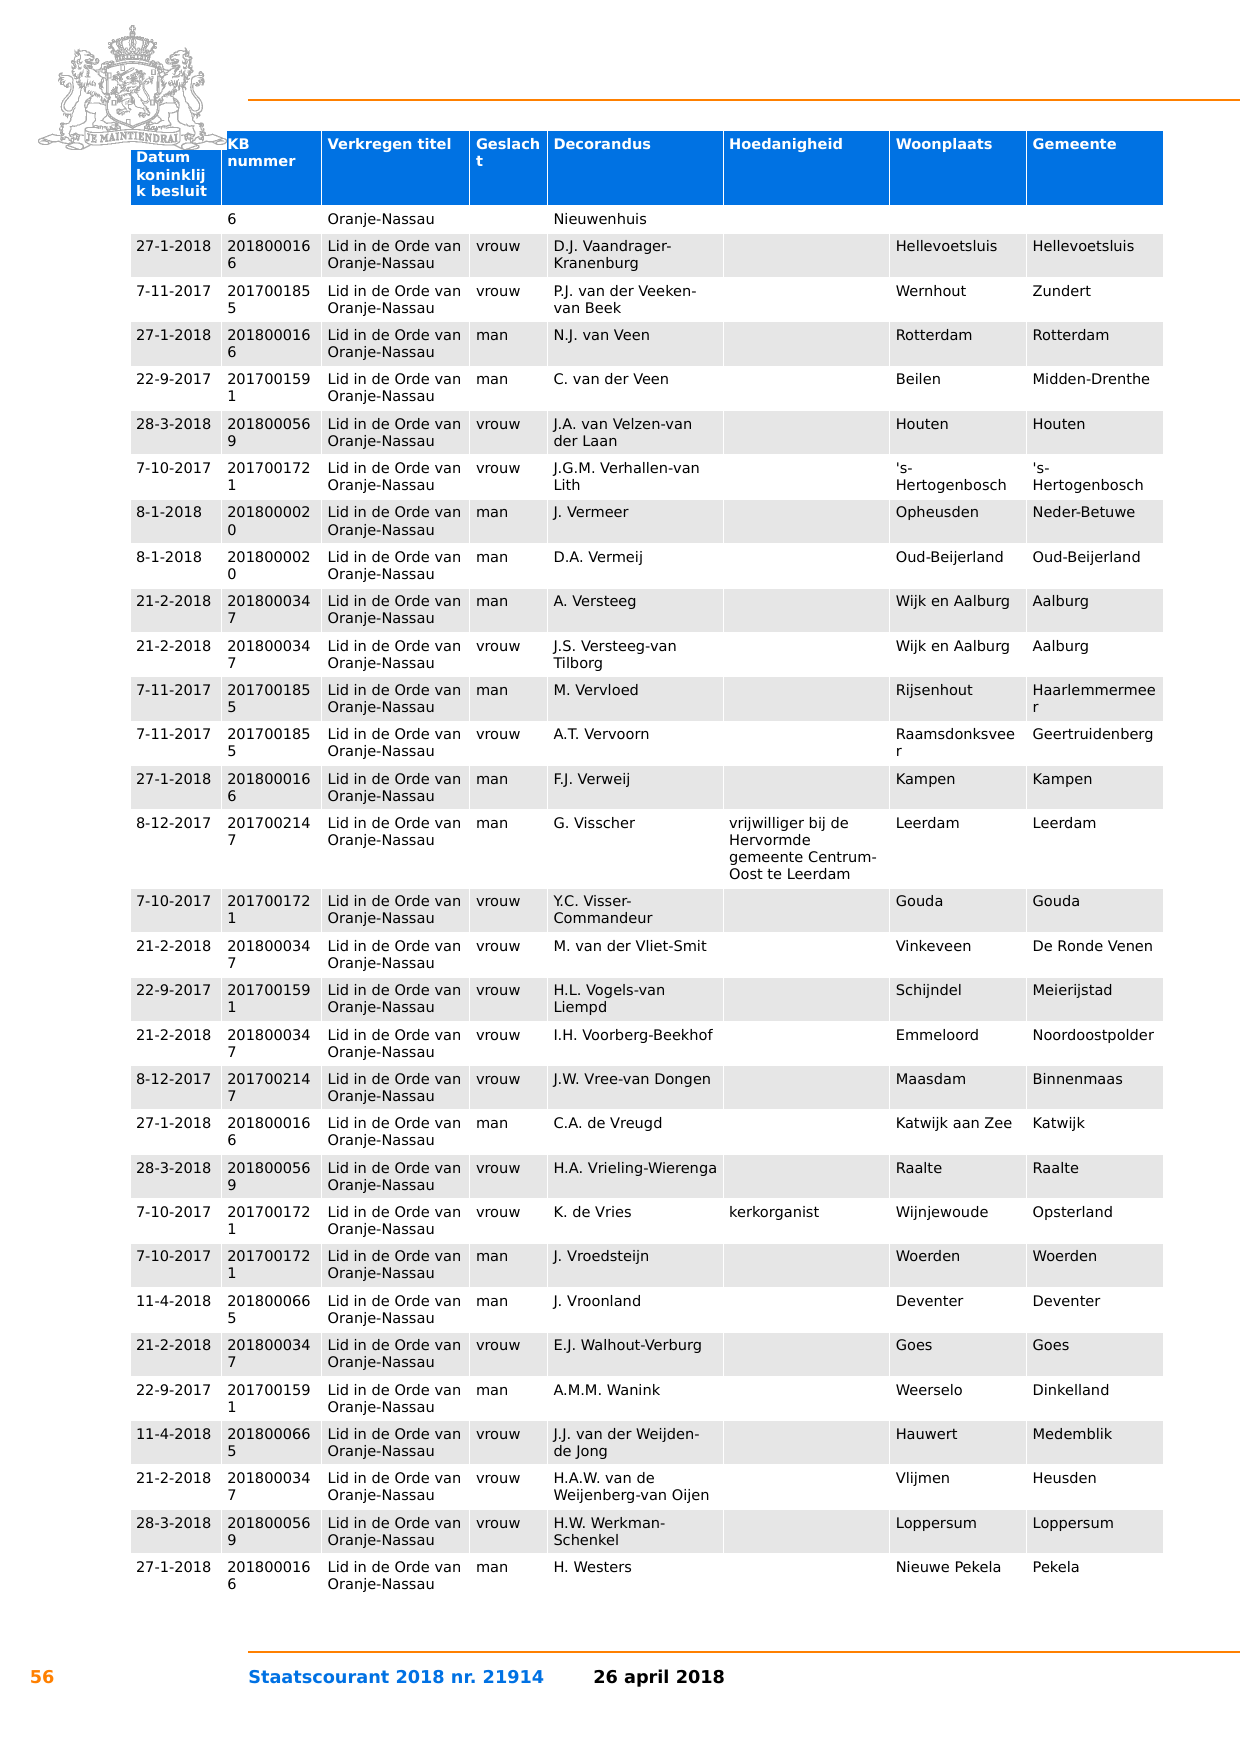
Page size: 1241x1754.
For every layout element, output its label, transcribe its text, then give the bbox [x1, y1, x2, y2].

table_cell vrouw [470, 234, 547, 277]
table_cell Medemblik [1027, 1421, 1163, 1464]
table_cell Leerdam [1027, 810, 1163, 888]
table_cell Lid in de Orde van Oranje-Nassau [322, 1510, 469, 1553]
table_cell vrouw [470, 278, 547, 321]
table_cell Heusden [1027, 1466, 1163, 1509]
table_header Verkregen titel [322, 131, 469, 205]
table_cell Lid in de Orde van Oranje-Nassau [322, 633, 469, 676]
table_cell Lid in de Orde van Oranje-Nassau [322, 810, 469, 888]
table_cell [724, 589, 889, 632]
table_cell Meierijstad [1027, 978, 1163, 1021]
table_cell [470, 206, 547, 232]
table_cell 21-2-2018 [131, 589, 221, 632]
table_cell Raalte [1027, 1155, 1163, 1198]
table_cell 2018000347 [222, 1466, 321, 1509]
table_cell 22-9-2017 [131, 1377, 221, 1420]
table_cell Lid in de Orde van Oranje-Nassau [322, 1066, 469, 1109]
table_cell 22-9-2017 [131, 367, 221, 410]
table_cell 2017001855 [222, 278, 321, 321]
table_cell Opsterland [1027, 1199, 1163, 1243]
table_cell Beilen [890, 367, 1026, 410]
table_cell M. van der Vliet-Smit [548, 933, 723, 976]
table_cell 2018000347 [222, 1333, 321, 1376]
table_cell Zundert [1027, 278, 1163, 321]
table_cell H. Westers [548, 1554, 723, 1598]
table_cell Lid in de Orde van Oranje-Nassau [322, 677, 469, 721]
table_cell [724, 1155, 889, 1198]
table_cell De Ronde Venen [1027, 933, 1163, 976]
table_cell [724, 1022, 889, 1065]
table_cell Lid in de Orde van Oranje-Nassau [322, 1199, 469, 1243]
table_cell Dinkelland [1027, 1377, 1163, 1420]
table_cell [724, 1510, 889, 1553]
table_header KB nummer [222, 131, 321, 205]
table_cell vrouw [470, 1466, 547, 1509]
table_cell 2017002147 [222, 1066, 321, 1109]
table_cell Opheusden [890, 500, 1026, 543]
table_cell vrouw [470, 411, 547, 454]
table_cell C. van der Veen [548, 367, 723, 410]
table_cell 7-10-2017 [131, 1199, 221, 1243]
table_cell Lid in de Orde van Oranje-Nassau [322, 1421, 469, 1464]
table_cell Kampen [890, 766, 1026, 809]
table_cell Geertruidenberg [1027, 722, 1163, 765]
table_cell A.T. Vervoorn [548, 722, 723, 765]
table_header Woonplaats [890, 131, 1026, 205]
table_cell Schijndel [890, 978, 1026, 1021]
table_cell 's-Hertogenbosch [890, 455, 1026, 499]
table_cell 2018000166 [222, 322, 321, 366]
table_cell [724, 1244, 889, 1287]
table_cell Lid in de Orde van Oranje-Nassau [322, 455, 469, 499]
table_cell [890, 206, 1026, 232]
table_cell Nieuwe Pekela [890, 1554, 1026, 1598]
table_cell Maasdam [890, 1066, 1026, 1109]
table_cell vrouw [470, 1199, 547, 1243]
table_cell 21-2-2018 [131, 633, 221, 676]
table_cell Loppersum [1027, 1510, 1163, 1553]
table_cell vrouw [470, 1421, 547, 1464]
table_cell 28-3-2018 [131, 411, 221, 454]
table_cell man [470, 500, 547, 543]
table_cell Raamsdonksveer [890, 722, 1026, 765]
table_cell E.J. Walhout-Verburg [548, 1333, 723, 1376]
table_cell Goes [1027, 1333, 1163, 1376]
table_cell Loppersum [890, 1510, 1026, 1553]
table_cell J. Vroonland [548, 1288, 723, 1331]
table_cell 8-1-2018 [131, 500, 221, 543]
table_cell 2018000347 [222, 633, 321, 676]
table_cell 2018000569 [222, 411, 321, 454]
table_cell [724, 1066, 889, 1109]
table_cell [724, 677, 889, 721]
table_cell Rotterdam [890, 322, 1026, 366]
table_cell J.W. Vree-van Dongen [548, 1066, 723, 1109]
table_cell 2017001591 [222, 978, 321, 1021]
table_cell 28-3-2018 [131, 1155, 221, 1198]
table_header Decorandus [548, 131, 723, 205]
table_cell J.J. van der Weijden-de Jong [548, 1421, 723, 1464]
picture [38, 25, 227, 150]
table_cell 21-2-2018 [131, 1466, 221, 1509]
table_cell vrouw [470, 1510, 547, 1553]
table_cell 2017002147 [222, 810, 321, 888]
table_cell D.A. Vermeij [548, 544, 723, 587]
table_cell H.L. Vogels-van Liempd [548, 978, 723, 1021]
table_cell man [470, 1377, 547, 1420]
table_cell Wijnjewoude [890, 1199, 1026, 1243]
table_cell vrouw [470, 633, 547, 676]
table_cell Rijsenhout [890, 677, 1026, 721]
table_cell 2018000166 [222, 1111, 321, 1154]
table_cell Hauwert [890, 1421, 1026, 1464]
table_cell Lid in de Orde van Oranje-Nassau [322, 500, 469, 543]
table_cell J. Vroedsteijn [548, 1244, 723, 1287]
table_cell [724, 411, 889, 454]
table_cell 21-2-2018 [131, 1333, 221, 1376]
table_cell Vinkeveen [890, 933, 1026, 976]
table_cell A. Versteeg [548, 589, 723, 632]
table_cell Deventer [890, 1288, 1026, 1331]
table_cell 7-10-2017 [131, 1244, 221, 1287]
table_cell F.J. Verweij [548, 766, 723, 809]
table_cell Noordoostpolder [1027, 1022, 1163, 1065]
table_cell Lid in de Orde van Oranje-Nassau [322, 978, 469, 1021]
table_cell [724, 933, 889, 976]
table_cell G. Visscher [548, 810, 723, 888]
table_cell man [470, 1554, 547, 1598]
table_cell 7-10-2017 [131, 455, 221, 499]
table_cell vrouw [470, 1333, 547, 1376]
table_cell Houten [890, 411, 1026, 454]
table_cell Gouda [1027, 889, 1163, 932]
table_cell 11-4-2018 [131, 1421, 221, 1464]
table_cell vrouw [470, 933, 547, 976]
table_cell Lid in de Orde van Oranje-Nassau [322, 933, 469, 976]
table_cell 21-2-2018 [131, 933, 221, 976]
table_cell 2018000347 [222, 1022, 321, 1065]
table_cell Hellevoetsluis [1027, 234, 1163, 277]
table_cell [724, 544, 889, 587]
table_cell [724, 367, 889, 410]
table_cell 8-12-2017 [131, 1066, 221, 1109]
table_cell Emmeloord [890, 1022, 1026, 1065]
table_cell man [470, 1288, 547, 1331]
table_cell Nieuwenhuis [548, 206, 723, 232]
table_cell Hellevoetsluis [890, 234, 1026, 277]
table_cell Houten [1027, 411, 1163, 454]
table_cell 6 [222, 206, 321, 232]
table_cell 28-3-2018 [131, 1510, 221, 1553]
table_cell [724, 206, 889, 232]
table_cell 2018000665 [222, 1288, 321, 1331]
table_cell vrouw [470, 978, 547, 1021]
table_cell 2018000166 [222, 234, 321, 277]
table_cell Lid in de Orde van Oranje-Nassau [322, 766, 469, 809]
table_cell man [470, 766, 547, 809]
table_cell J.A. van Velzen-van der Laan [548, 411, 723, 454]
table_cell man [470, 589, 547, 632]
table_cell D.J. Vaandrager-Kranenburg [548, 234, 723, 277]
table_cell 's-Hertogenbosch [1027, 455, 1163, 499]
table_cell Katwijk [1027, 1111, 1163, 1154]
table_cell Weerselo [890, 1377, 1026, 1420]
table_cell [724, 234, 889, 277]
table_cell Neder-Betuwe [1027, 500, 1163, 543]
table_cell Gouda [890, 889, 1026, 932]
table_cell Lid in de Orde van Oranje-Nassau [322, 1111, 469, 1154]
table_cell Haarlemmermeer [1027, 677, 1163, 721]
table_cell Midden-Drenthe [1027, 367, 1163, 410]
table_cell [1027, 206, 1163, 232]
table_cell 2017001591 [222, 367, 321, 410]
table_cell M. Vervloed [548, 677, 723, 721]
table_cell Lid in de Orde van Oranje-Nassau [322, 1022, 469, 1065]
table_cell 2017001721 [222, 1199, 321, 1243]
table_cell Lid in de Orde van Oranje-Nassau [322, 411, 469, 454]
table_cell C.A. de Vreugd [548, 1111, 723, 1154]
table_cell Lid in de Orde van Oranje-Nassau [322, 589, 469, 632]
table_cell 2017001855 [222, 722, 321, 765]
table_cell man [470, 1111, 547, 1154]
table_cell 2018000569 [222, 1510, 321, 1553]
table_header Datum koninklijk besluit [131, 150, 221, 205]
table_cell J. Vermeer [548, 500, 723, 543]
table_cell H.W. Werkman-Schenkel [548, 1510, 723, 1553]
table_cell H.A. Vrieling-Wierenga [548, 1155, 723, 1198]
table_cell Lid in de Orde van Oranje-Nassau [322, 544, 469, 587]
table_cell vrouw [470, 722, 547, 765]
table_cell 2018000569 [222, 1155, 321, 1198]
table_header Geslacht [470, 131, 547, 205]
table_cell 11-4-2018 [131, 1288, 221, 1331]
table_cell [724, 322, 889, 366]
table_cell 2018000166 [222, 1554, 321, 1598]
table_cell [724, 633, 889, 676]
table_cell Lid in de Orde van Oranje-Nassau [322, 367, 469, 410]
table_cell Lid in de Orde van Oranje-Nassau [322, 1244, 469, 1287]
table_cell 8-12-2017 [131, 810, 221, 888]
table_cell Aalburg [1027, 633, 1163, 676]
table_cell Deventer [1027, 1288, 1163, 1331]
table_cell 27-1-2018 [131, 766, 221, 809]
table_cell vrouw [470, 889, 547, 932]
table_cell man [470, 810, 547, 888]
table_cell vrouw [470, 1066, 547, 1109]
table_cell Oranje-Nassau [322, 206, 469, 232]
table_cell Goes [890, 1333, 1026, 1376]
table_cell [724, 1377, 889, 1420]
table_cell vrouw [470, 1022, 547, 1065]
table_cell Lid in de Orde van Oranje-Nassau [322, 1554, 469, 1598]
table_cell J.S. Versteeg-van Tilborg [548, 633, 723, 676]
table_cell vrouw [470, 455, 547, 499]
table_cell Lid in de Orde van Oranje-Nassau [322, 278, 469, 321]
table_cell 2018000166 [222, 766, 321, 809]
table_cell 2018000347 [222, 589, 321, 632]
table_cell Katwijk aan Zee [890, 1111, 1026, 1154]
table_cell Lid in de Orde van Oranje-Nassau [322, 1377, 469, 1420]
table_cell 2018000020 [222, 544, 321, 587]
table_cell 2017001721 [222, 455, 321, 499]
table_cell [724, 766, 889, 809]
table_cell Oud-Beijerland [890, 544, 1026, 587]
table_cell 27-1-2018 [131, 1111, 221, 1154]
table_cell 7-11-2017 [131, 677, 221, 721]
table_cell man [470, 1244, 547, 1287]
table_cell 21-2-2018 [131, 1022, 221, 1065]
table_cell Binnenmaas [1027, 1066, 1163, 1109]
table_cell Wijk en Aalburg [890, 633, 1026, 676]
table_cell 27-1-2018 [131, 1554, 221, 1598]
table_cell 22-9-2017 [131, 978, 221, 1021]
table_cell P.J. van der Veeken-van Beek [548, 278, 723, 321]
table_cell man [470, 677, 547, 721]
table_cell [724, 889, 889, 932]
table_cell [724, 278, 889, 321]
table_cell [724, 1288, 889, 1331]
table_header Gemeente [1027, 131, 1163, 205]
table_cell [131, 206, 221, 232]
table_cell [724, 1421, 889, 1464]
table_cell H.A.W. van de Weijenberg-van Oijen [548, 1466, 723, 1509]
table_cell 2018000665 [222, 1421, 321, 1464]
table_cell Lid in de Orde van Oranje-Nassau [322, 1333, 469, 1376]
table_cell Rotterdam [1027, 322, 1163, 366]
table_cell Pekela [1027, 1554, 1163, 1598]
table_cell [724, 722, 889, 765]
table_cell 7-11-2017 [131, 278, 221, 321]
table_cell 8-1-2018 [131, 544, 221, 587]
table_cell Lid in de Orde van Oranje-Nassau [322, 1155, 469, 1198]
table_cell Lid in de Orde van Oranje-Nassau [322, 322, 469, 366]
table_cell vrijwilliger bij de Hervormde gemeente Centrum-Oost te Leerdam [724, 810, 889, 888]
table_cell Lid in de Orde van Oranje-Nassau [322, 234, 469, 277]
table_cell 27-1-2018 [131, 234, 221, 277]
table_header Hoedanigheid [724, 131, 889, 205]
table_cell A.M.M. Wanink [548, 1377, 723, 1420]
table_cell Y.C. Visser-Commandeur [548, 889, 723, 932]
table_cell I.H. Voorberg-Beekhof [548, 1022, 723, 1065]
table_cell [724, 1111, 889, 1154]
table_cell kerkorganist [724, 1199, 889, 1243]
table_cell man [470, 544, 547, 587]
table_cell 2018000347 [222, 933, 321, 976]
table_cell Raalte [890, 1155, 1026, 1198]
table_cell Aalburg [1027, 589, 1163, 632]
table_cell Lid in de Orde van Oranje-Nassau [322, 889, 469, 932]
table_cell 27-1-2018 [131, 322, 221, 366]
table_cell 2018000020 [222, 500, 321, 543]
table_cell 7-10-2017 [131, 889, 221, 932]
table_cell Wernhout [890, 278, 1026, 321]
table_cell J.G.M. Verhallen-van Lith [548, 455, 723, 499]
table_cell Lid in de Orde van Oranje-Nassau [322, 722, 469, 765]
table_cell [724, 1333, 889, 1376]
table_cell 2017001855 [222, 677, 321, 721]
table_cell Woerden [1027, 1244, 1163, 1287]
table_cell N.J. van Veen [548, 322, 723, 366]
table_cell [724, 455, 889, 499]
table_cell 7-11-2017 [131, 722, 221, 765]
table_cell [724, 978, 889, 1021]
table_cell [724, 1554, 889, 1598]
table_cell Leerdam [890, 810, 1026, 888]
table_cell 2017001721 [222, 889, 321, 932]
table_cell Kampen [1027, 766, 1163, 809]
table_cell man [470, 367, 547, 410]
table_cell Lid in de Orde van Oranje-Nassau [322, 1466, 469, 1509]
table_cell Wijk en Aalburg [890, 589, 1026, 632]
table_cell 2017001591 [222, 1377, 321, 1420]
table_cell vrouw [470, 1155, 547, 1198]
table_cell Lid in de Orde van Oranje-Nassau [322, 1288, 469, 1331]
table_cell 2017001721 [222, 1244, 321, 1287]
table_cell Vlijmen [890, 1466, 1026, 1509]
table_cell Woerden [890, 1244, 1026, 1287]
table_cell [724, 500, 889, 543]
table_cell [724, 1466, 889, 1509]
table_cell K. de Vries [548, 1199, 723, 1243]
table_cell Oud-Beijerland [1027, 544, 1163, 587]
table_cell man [470, 322, 547, 366]
